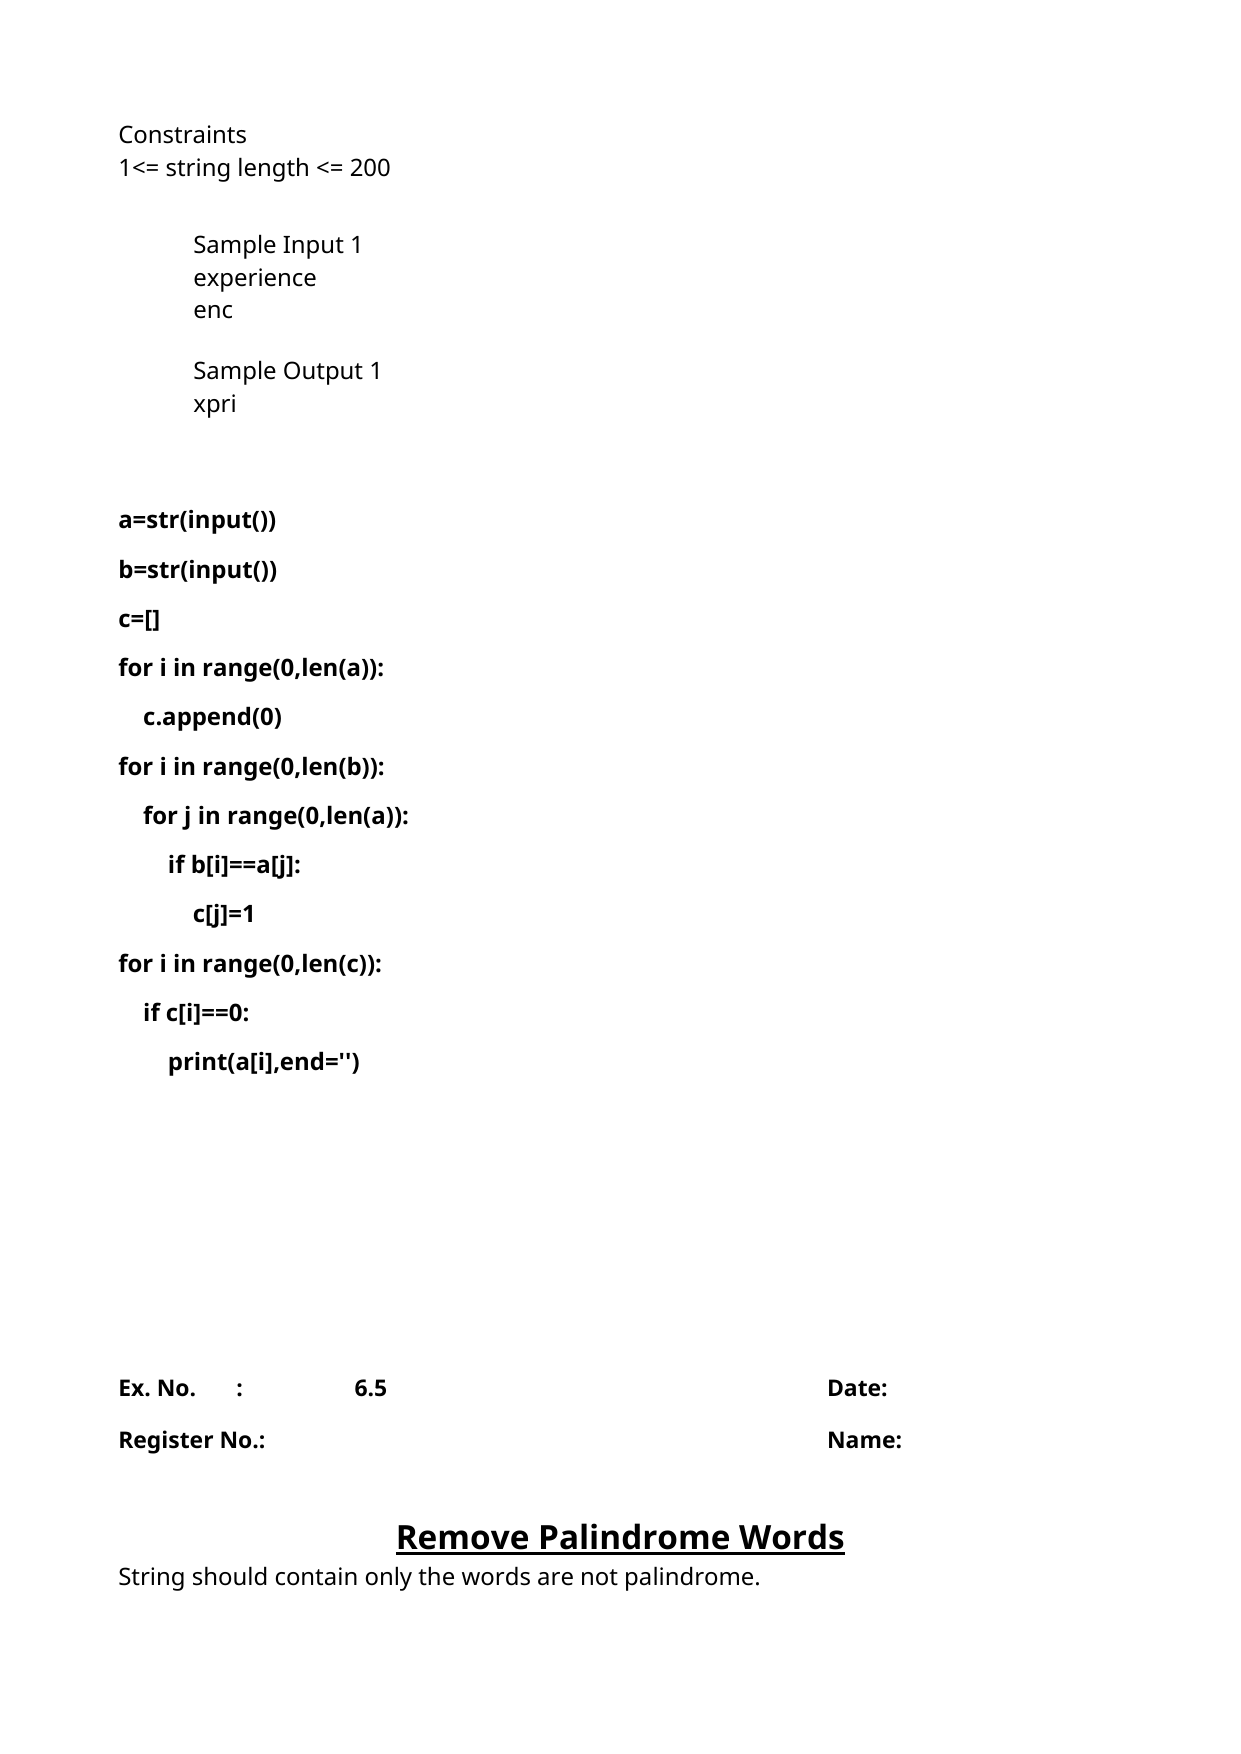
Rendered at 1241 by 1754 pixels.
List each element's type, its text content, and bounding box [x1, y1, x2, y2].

text Sample Output 1 [193, 354, 1122, 386]
text c=[] [118, 602, 1122, 634]
text a=str(input()) [118, 503, 1122, 536]
text for i in range(0,len(b)): [118, 749, 1122, 782]
text print(a[i],end='') [118, 1045, 1122, 1078]
text enc [193, 293, 1122, 326]
text xpri [193, 386, 1122, 419]
text String should contain only the words are not palindrome. [118, 1559, 1122, 1592]
text Remove Palindrome Words [118, 1514, 1122, 1559]
text b=str(input()) [118, 552, 1122, 585]
text experience [193, 261, 1122, 293]
text 1<= string length <= 200 [118, 151, 1122, 183]
text if c[i]==0: [118, 996, 1122, 1028]
text c[j]=1 [118, 897, 1122, 930]
text Constraints [118, 118, 1122, 151]
text for i in range(0,len(c)): [118, 947, 1122, 979]
text Sample Input 1 [193, 228, 1122, 261]
text if b[i]==a[j]: [118, 848, 1122, 881]
text for i in range(0,len(a)): [118, 651, 1122, 683]
text c.append(0) [118, 700, 1122, 733]
text Register No.: Name: [118, 1423, 1122, 1455]
text Ex. No. : 6.5 Date: [118, 1371, 1122, 1403]
text for j in range(0,len(a)): [118, 799, 1122, 831]
